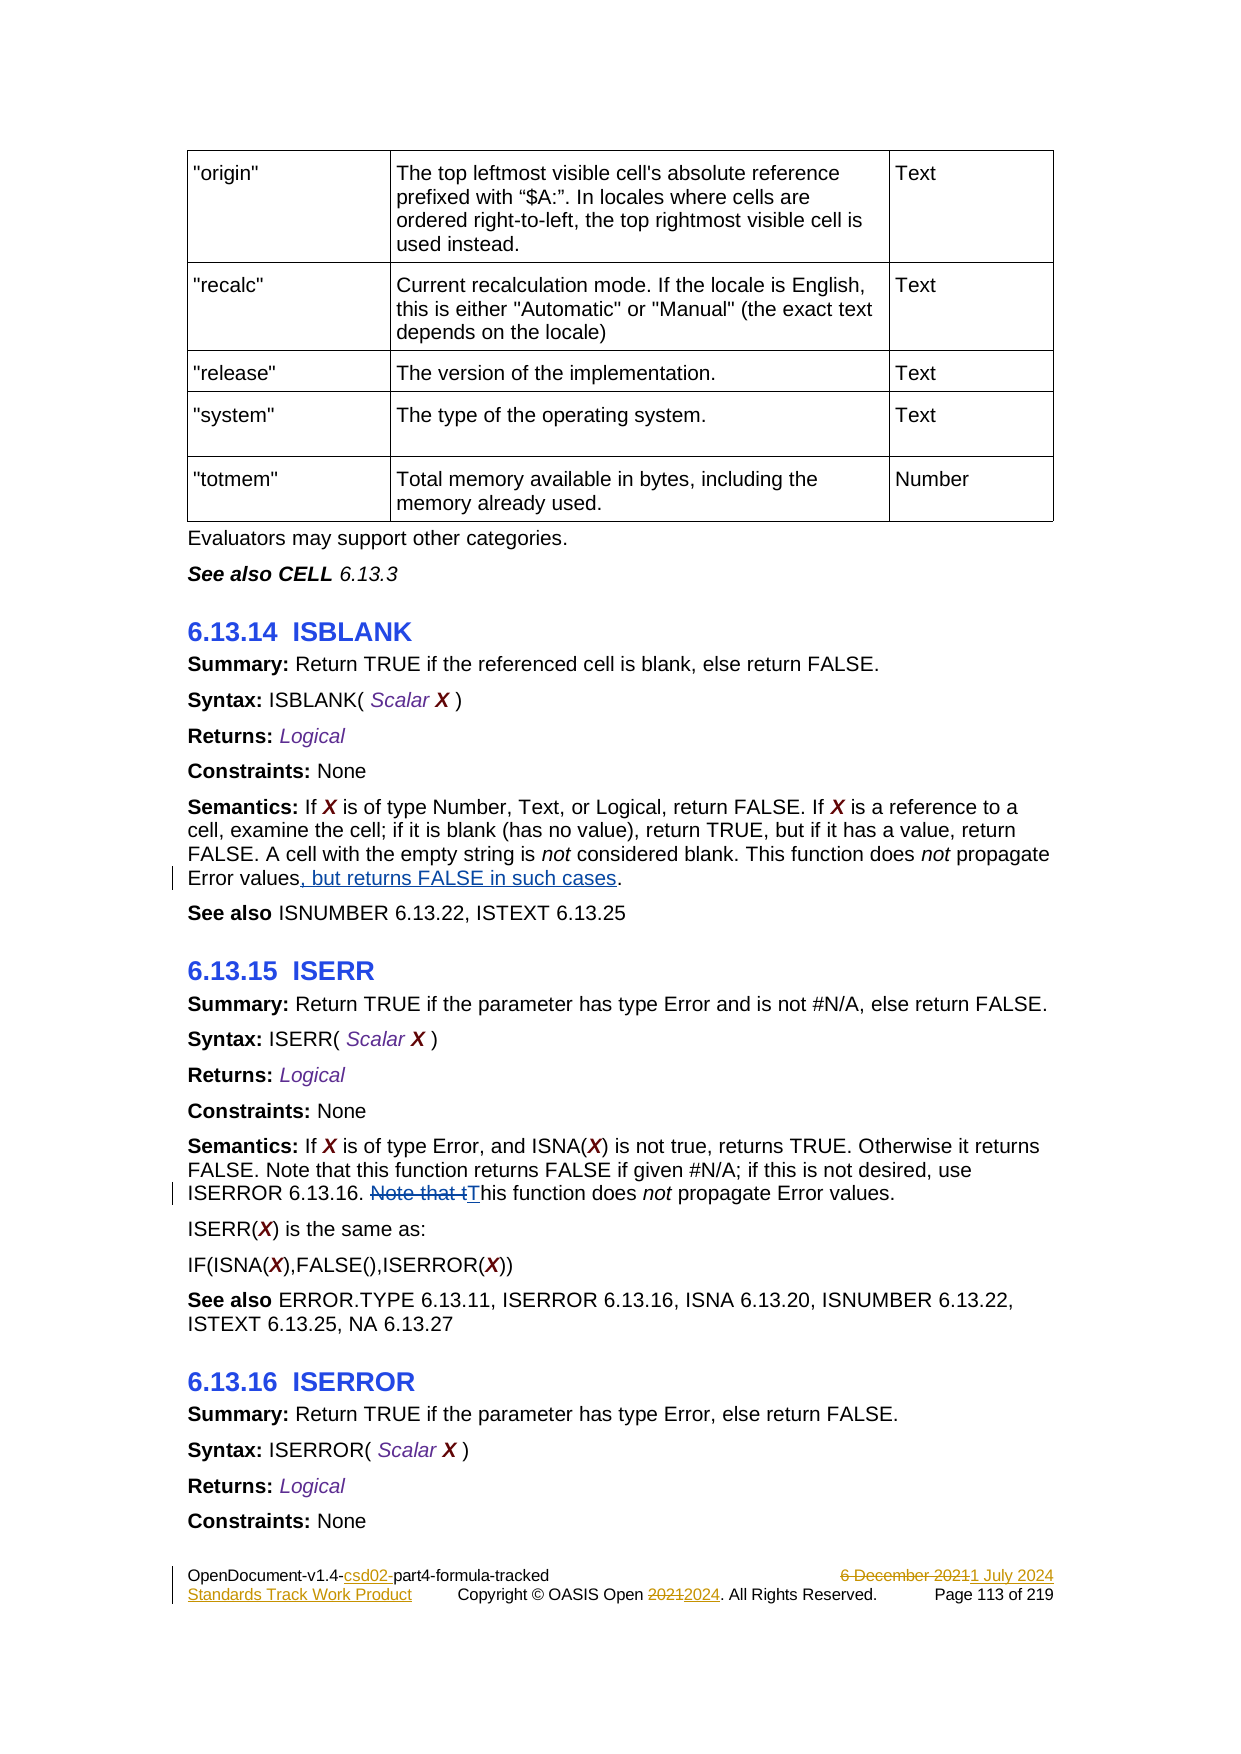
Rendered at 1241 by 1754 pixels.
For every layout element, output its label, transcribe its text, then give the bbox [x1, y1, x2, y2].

table_cell "system" [188, 392, 390, 456]
text ISERR(X) is the same as: [187, 1217, 1053, 1241]
text Constraints: None [187, 760, 1053, 783]
text Evaluators may support other categories. [187, 527, 1053, 550]
text See also CELL 6.13.3 [187, 562, 1053, 586]
text Returns: Logical [187, 1063, 1053, 1087]
table_cell The type of the operating system. [391, 392, 889, 456]
text Summary: Return TRUE if the referenced cell is blank, else return FALSE. [187, 653, 1053, 676]
table_cell Text [890, 151, 1053, 262]
subtitle ISERROR [187, 1367, 1053, 1397]
table_cell Current recalculation mode. If the locale is English, this is either "Automatic" or "Manual" (the exact text depends on the locale) [391, 263, 889, 350]
text See also ERROR.TYPE 6.13.11, ISERROR 6.13.16, ISNA 6.13.20, ISNUMBER 6.13.22, ISTEXT 6.13.25, NA 6.13.27 [187, 1289, 1053, 1336]
table_cell "origin" [188, 151, 390, 262]
text Summary: Return TRUE if the parameter has type Error and is not #N/A, else return FALSE. [187, 992, 1053, 1016]
table_cell "recalc" [188, 263, 390, 350]
table_cell Text [890, 263, 1053, 350]
text Constraints: None [187, 1510, 1053, 1533]
table_cell "totmem" [188, 457, 390, 521]
table_cell Text [890, 351, 1053, 391]
text Summary: Return TRUE if the parameter has type Error, else return FALSE. [187, 1403, 1053, 1426]
table_cell Number [890, 457, 1053, 521]
text Returns: Logical [187, 1474, 1053, 1498]
text Constraints: None [187, 1099, 1053, 1123]
subtitle ISERR [187, 956, 1053, 986]
subtitle ISBLANK [187, 617, 1053, 647]
table_cell The top leftmost visible cell's absolute reference prefixed with “$A:”. In locales where cells are ordered right-to-left, the top rightmost visible cell is used instead. [391, 151, 889, 262]
table_cell "release" [188, 351, 390, 391]
text Semantics: If X is of type Error, and ISNA(X) is not true, returns TRUE. Otherwise it returns FALSE. Note that this function returns FALSE if given #N/A; if this is not desired, use ISERROR 6.13.16. This function does not propagate Error values. [187, 1135, 1053, 1205]
table_cell The version of the implementation. [391, 351, 889, 391]
text Semantics: If X is of type Number, Text, or Logical, return FALSE. If X is a reference to a cell, examine the cell; if it is blank (has no value), return TRUE, but if it has a value, return FALSE. A cell with the empty string is not considered blank. This function does not propagate Error values, but returns FALSE in such cases. [187, 795, 1053, 889]
text See also ISNUMBER 6.13.22, ISTEXT 6.13.25 [187, 902, 1053, 925]
text Syntax: ISBLANK( Scalar X ) [187, 688, 1053, 712]
text IF(ISNA(X),FALSE(),ISERROR(X)) [187, 1253, 1053, 1277]
table_cell Total memory available in bytes, including the memory already used. [391, 457, 889, 521]
text Syntax: ISERROR( Scalar X ) [187, 1438, 1053, 1462]
table_cell Text [890, 392, 1053, 456]
text Returns: Logical [187, 724, 1053, 748]
text Syntax: ISERR( Scalar X ) [187, 1028, 1053, 1051]
